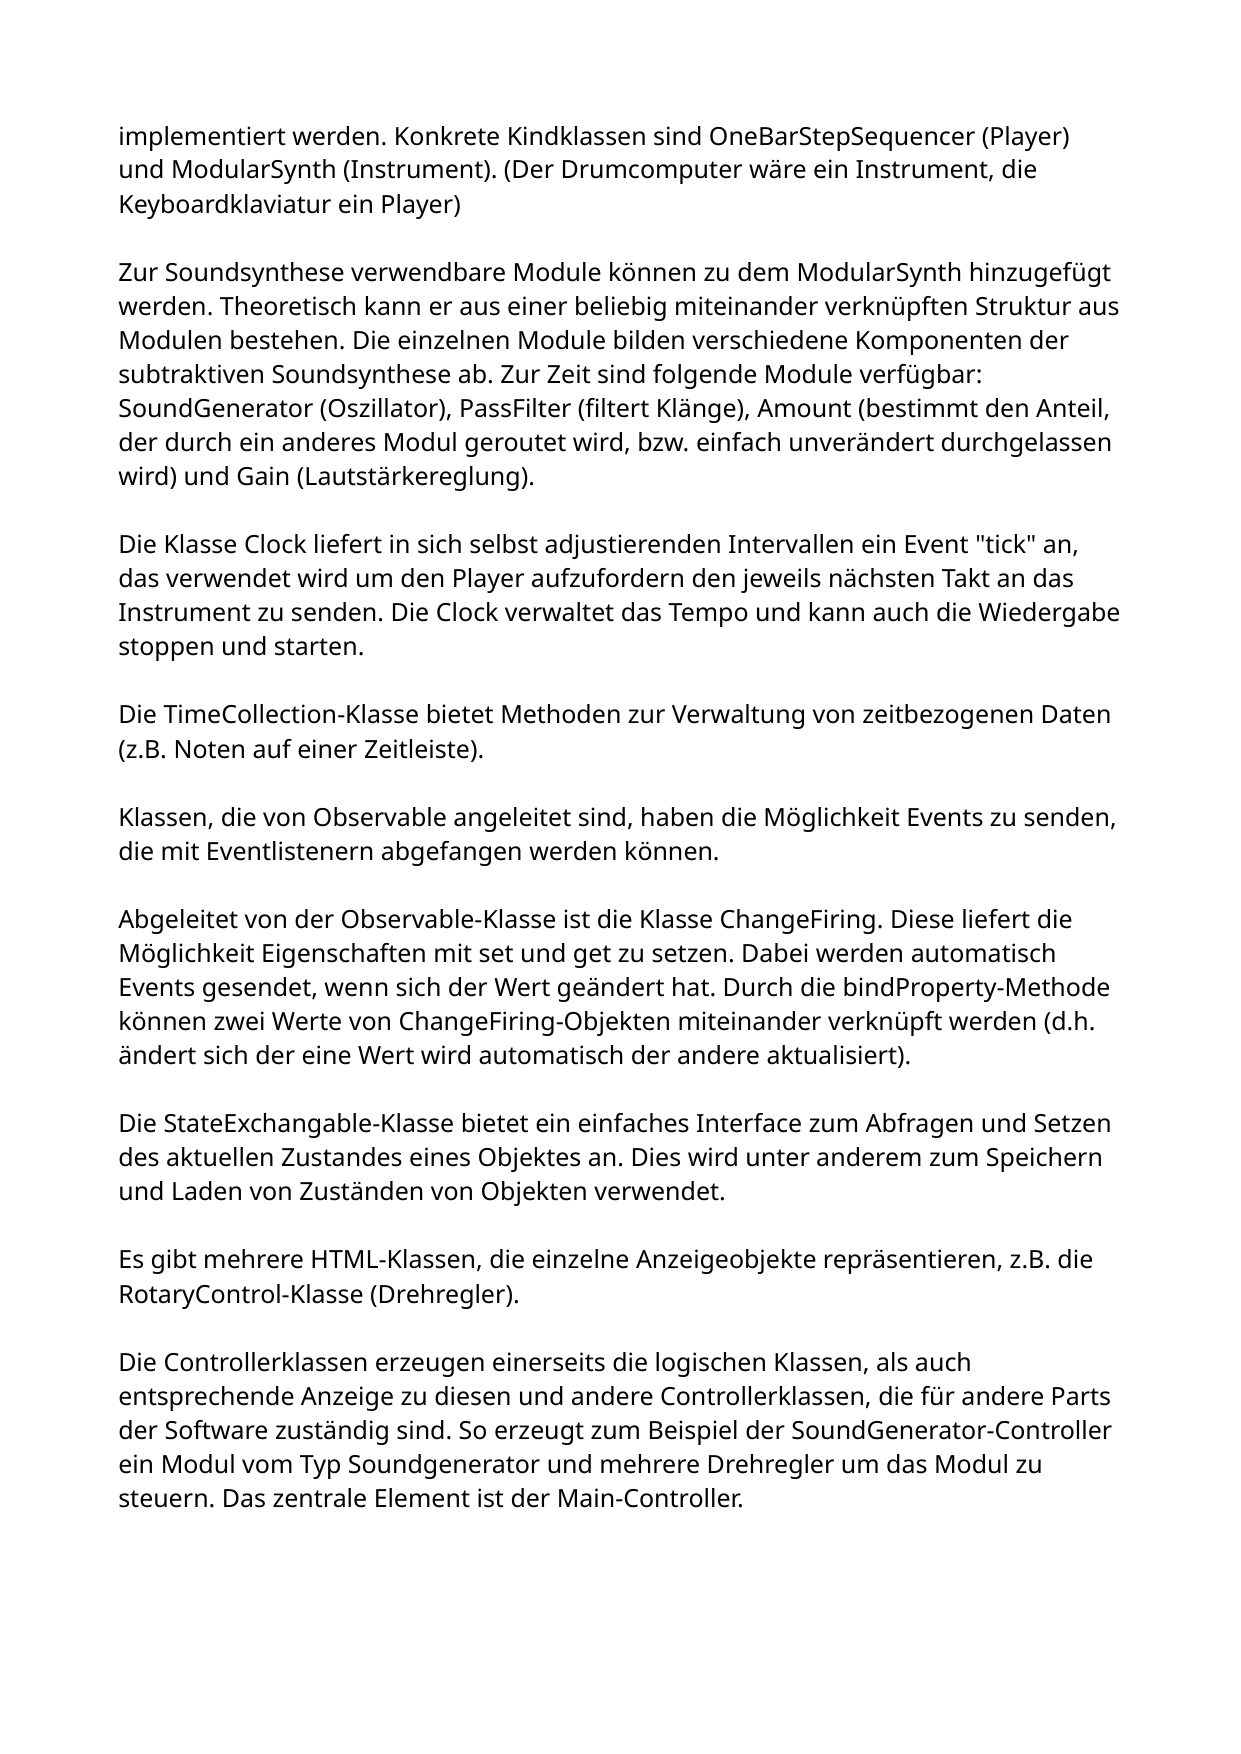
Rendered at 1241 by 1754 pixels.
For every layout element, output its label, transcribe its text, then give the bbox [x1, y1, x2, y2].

text Es gibt mehrere HTML-Klassen, die einzelne Anzeigeobjekte repräsentieren, z.B. die RotaryControl-Klasse (Drehregler). [118, 1242, 1122, 1310]
text Klassen, die von Observable angeleitet sind, haben die Möglichkeit Events zu senden, die mit Eventlistenern abgefangen werden können. [118, 799, 1122, 867]
text Die Klasse Clock liefert in sich selbst adjustierenden Intervallen ein Event "tick" an, das verwendet wird um den Player aufzufordern den jeweils nächsten Takt an das Instrument zu senden. Die Clock verwaltet das Tempo und kann auch die Wiedergabe stoppen und starten. [118, 527, 1122, 663]
text Zur Soundsynthese verwendbare Module können zu dem ModularSynth hinzugefügt werden. Theoretisch kann er aus einer beliebig miteinander verknüpften Struktur aus Modulen bestehen. Die einzelnen Module bilden verschiedene Komponenten der subtraktiven Soundsynthese ab. Zur Zeit sind folgende Module verfügbar: SoundGenerator (Oszillator), PassFilter (filtert Klänge), Amount (bestimmt den Anteil, der durch ein anderes Modul geroutet wird, bzw. einfach unverändert durchgelassen wird) und Gain (Lautstärkereglung). [118, 254, 1122, 493]
text Die Controllerklassen erzeugen einerseits die logischen Klassen, als auch entsprechende Anzeige zu diesen und andere Controllerklassen, die für andere Parts der Software zuständig sind. So erzeugt zum Beispiel der SoundGenerator-Controller ein Modul vom Typ Soundgenerator und mehrere Drehregler um das Modul zu steuern. Das zentrale Element ist der Main-Controller. [118, 1344, 1122, 1515]
text implementiert werden. Konkrete Kindklassen sind OneBarStepSequencer (Player) und ModularSynth (Instrument). (Der Drumcomputer wäre ein Instrument, die Keyboardklaviatur ein Player) [118, 118, 1122, 220]
text Die StateExchangable-Klasse bietet ein einfaches Interface zum Abfragen und Setzen des aktuellen Zustandes eines Objektes an. Dies wird unter anderem zum Speichern und Laden von Zuständen von Objekten verwendet. [118, 1106, 1122, 1208]
text Abgeleitet von der Observable-Klasse ist die Klasse ChangeFiring. Diese liefert die Möglichkeit Eigenschaften mit set und get zu setzen. Dabei werden automatisch Events gesendet, wenn sich der Wert geändert hat. Durch die bindProperty-Methode können zwei Werte von ChangeFiring-Objekten miteinander verknüpft werden (d.h. ändert sich der eine Wert wird automatisch der andere aktualisiert). [118, 902, 1122, 1072]
text Die TimeCollection-Klasse bietet Methoden zur Verwaltung von zeitbezogenen Daten (z.B. Noten auf einer Zeitleiste). [118, 697, 1122, 765]
